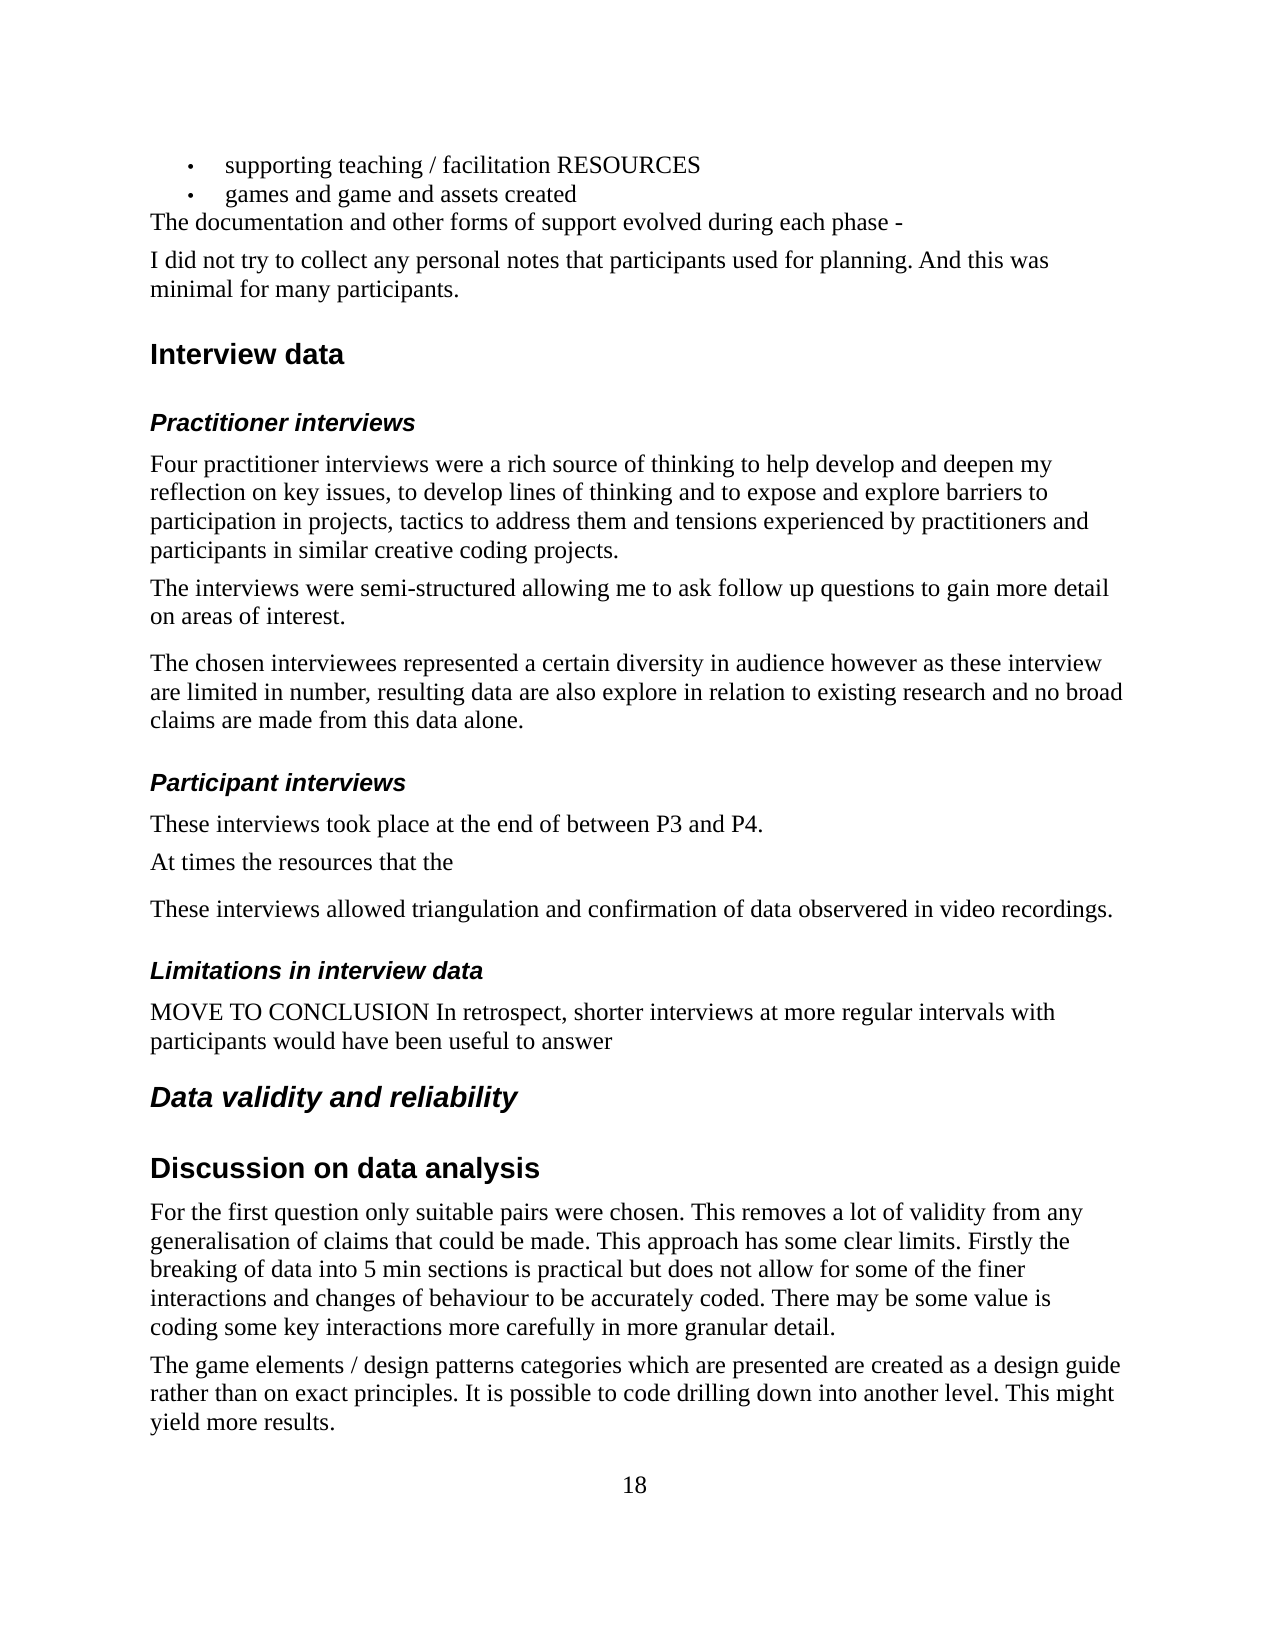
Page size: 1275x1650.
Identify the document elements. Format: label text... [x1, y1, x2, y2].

subtitle Practitioner interviews [150, 408, 1125, 436]
text These interviews allowed triangulation and confirmation of data observered in video recordings. [150, 894, 1125, 922]
text These interviews took place at the end of between P3 and P4. [150, 809, 1125, 838]
list supporting teaching / facilitation RESOURCES [187, 150, 1125, 179]
text For the first question only suitable pairs were chosen. This removes a lot of validity from any generalisation of claims that could be made. This approach has some clear limits. Firstly the breaking of data into 5 min sections is practical but does not allow for some of the finer interactions and changes of behaviour to be accurately coded. There may be some value is coding some key interactions more carefully in more granular detail. [150, 1197, 1125, 1341]
list games and game and assets created [187, 179, 1125, 207]
subtitle Discussion on data analysis [150, 1151, 1125, 1184]
text Four practitioner interviews were a rich source of thinking to help develop and deepen my reflection on key issues, to develop lines of thinking and to expose and explore barriers to participation in projects, tactics to address them and tensions experienced by practitioners and participants in similar creative coding projects. [150, 449, 1125, 564]
text The documentation and other forms of support evolved during each phase - [150, 207, 1125, 236]
text The chosen interviewees represented a certain diversity in audience however as these interview are limited in number, resulting data are also explore in relation to existing research and no broad claims are made from this data alone. [150, 648, 1125, 734]
text MOVE TO CONCLUSION In retrospect, shorter interviews at more regular intervals with participants would have been useful to answer [150, 997, 1125, 1055]
subtitle Data validity and reliability [150, 1080, 1125, 1113]
subtitle Interview data [150, 337, 1125, 370]
subtitle Limitations in interview data [150, 956, 1125, 985]
subtitle Participant interviews [150, 768, 1125, 797]
text The interviews were semi-structured allowing me to ask follow up questions to gain more detail on areas of interest. [150, 573, 1125, 630]
text The game elements / design patterns categories which are presented are created as a design guide rather than on exact principles. It is possible to code drilling down into another level. This might yield more results. [150, 1350, 1125, 1436]
text At times the resources that the [150, 847, 1125, 876]
text I did not try to collect any personal notes that participants used for planning. And this was minimal for many participants. [150, 245, 1125, 303]
